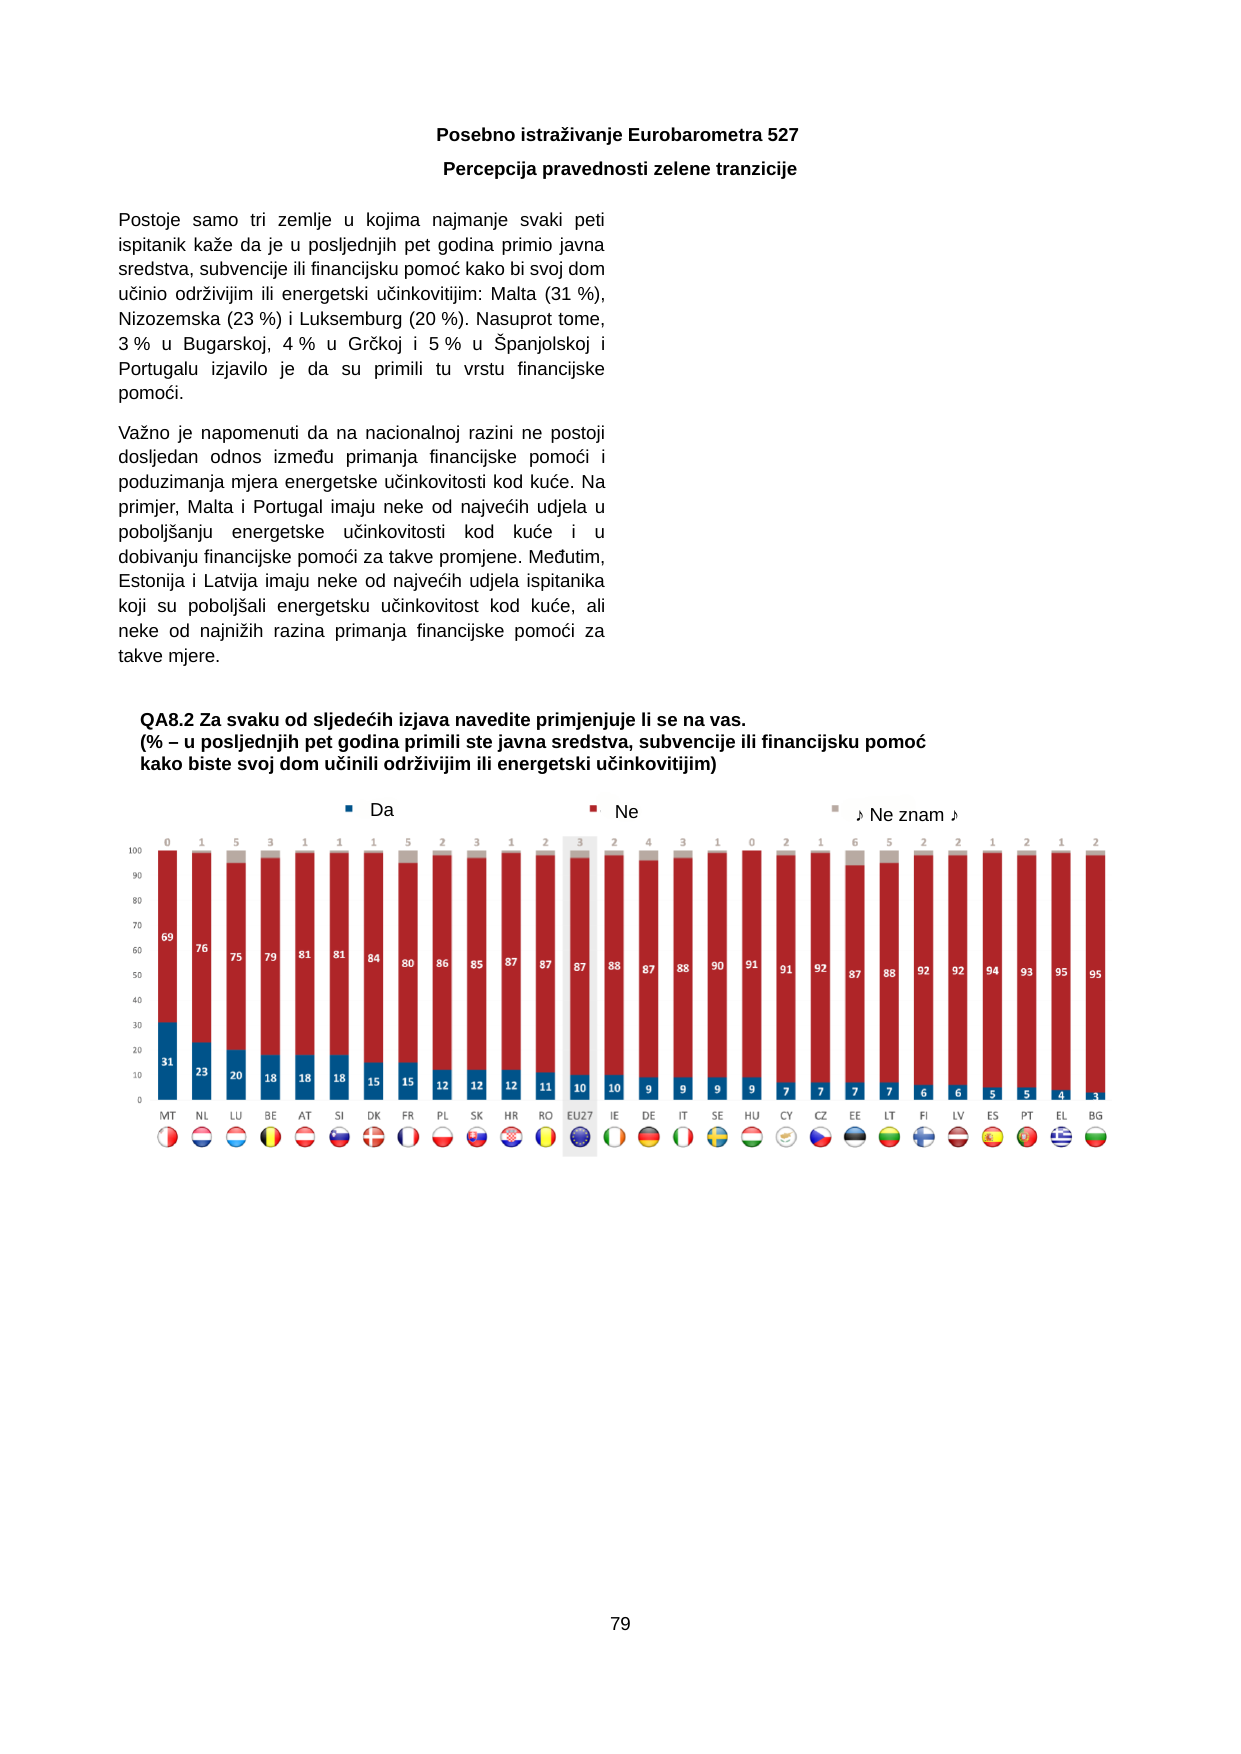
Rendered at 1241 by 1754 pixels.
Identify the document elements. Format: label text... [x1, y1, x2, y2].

picture [118, 792, 1112, 1164]
text Postoje samo tri zemlje u kojima najmanje svaki peti ispitanik kaže da je u posljednjih pet godina primio javna sredstva, subvencije ili financijsku pomoć kako bi svoj dom učinio održivijim ili energetski učinkovitijim: Malta (31 %), Nizozemska (23 %) i Luksemburg (20 %). Nasuprot tome, 3 % u Bugarskoj, 4 % u Grčkoj i 5 % u Španjolskoj i Portugalu izjavilo je da su primili tu vrstu financijske pomoći. [118, 208, 605, 404]
text Važno je napomenuti da na nacionalnoj razini ne postoji dosljedan odnos između primanja financijske pomoći i poduzimanja mjera energetske učinkovitosti kod kuće. Na primjer, Malta i Portugal imaju neke od najvećih udjela u poboljšanju energetske učinkovitosti kod kuće i u dobivanju financijske pomoći za takve promjene. Međutim, Estonija i Latvija imaju neke od najvećih udjela ispitanika koji su poboljšali energetsku učinkovitost kod kuće, ali neke od najnižih razina primanja financijske pomoći za takve mjere. [118, 421, 605, 666]
